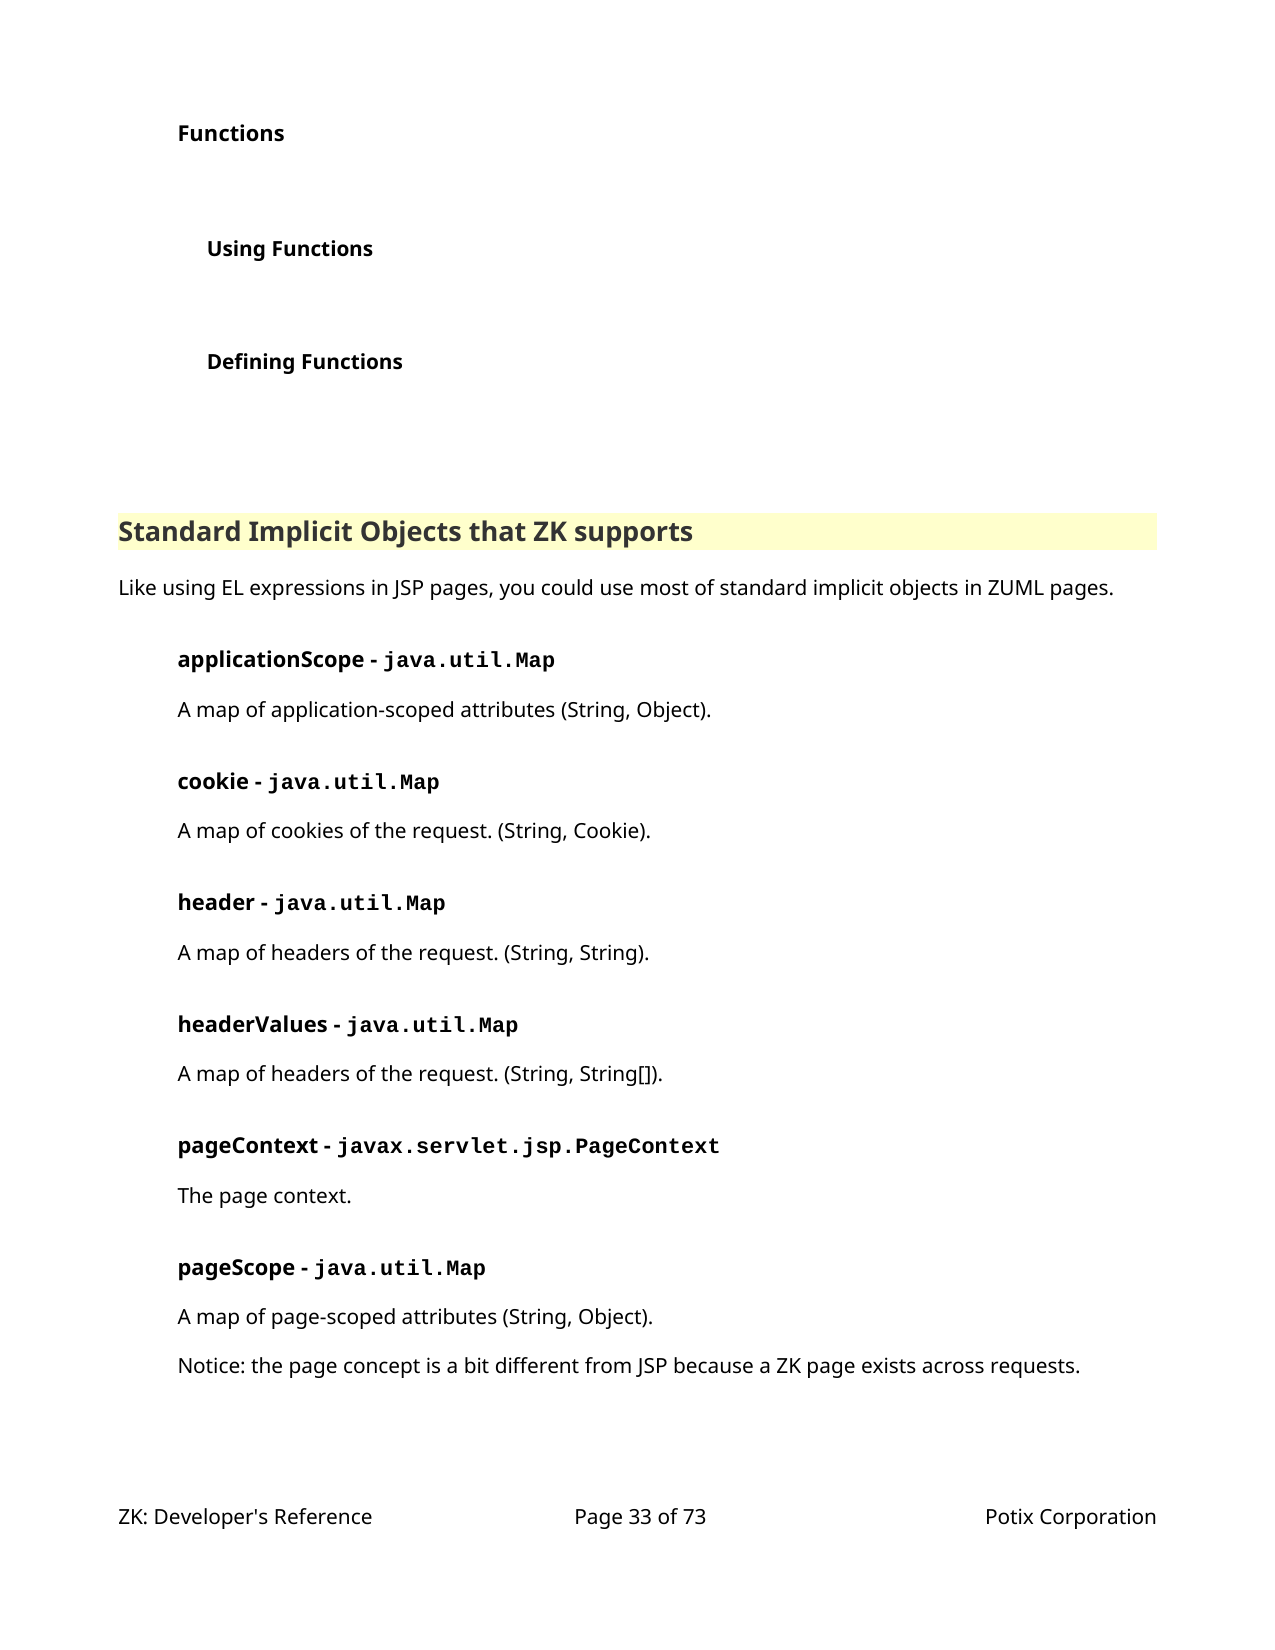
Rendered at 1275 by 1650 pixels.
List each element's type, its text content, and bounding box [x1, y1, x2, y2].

subtitle headerValues - java.util.Map [177, 1008, 1157, 1039]
subtitle applicationScope - java.util.Map [177, 644, 1157, 674]
text Like using EL expressions in JSP pages, you could use most of standard implicit objects in ZUML pages. [118, 573, 1157, 602]
subtitle Functions [177, 118, 1157, 148]
subtitle Using Functions [207, 234, 1157, 262]
subtitle Defining Functions [207, 347, 1157, 376]
text Notice: the page concept is a bit different from JSP because a ZK page exists across requests. [177, 1351, 1157, 1379]
text The page context. [177, 1181, 1157, 1209]
text A map of cookies of the request. (String, Cookie). [177, 816, 1157, 844]
text A map of headers of the request. (String, String). [177, 938, 1157, 966]
subtitle cookie - java.util.Map [177, 766, 1157, 796]
text A map of page-scoped attributes (String, Object). [177, 1302, 1157, 1330]
text A map of headers of the request. (String, String[]). [177, 1059, 1157, 1087]
subtitle pageScope - java.util.Map [177, 1251, 1157, 1282]
text A map of application-scoped attributes (String, Object). [177, 695, 1157, 723]
subtitle pageContext - javax.servlet.jsp.PageContext [177, 1130, 1157, 1160]
subtitle Standard Implicit Objects that ZK supports [118, 513, 1157, 550]
subtitle header - java.util.Map [177, 887, 1157, 917]
